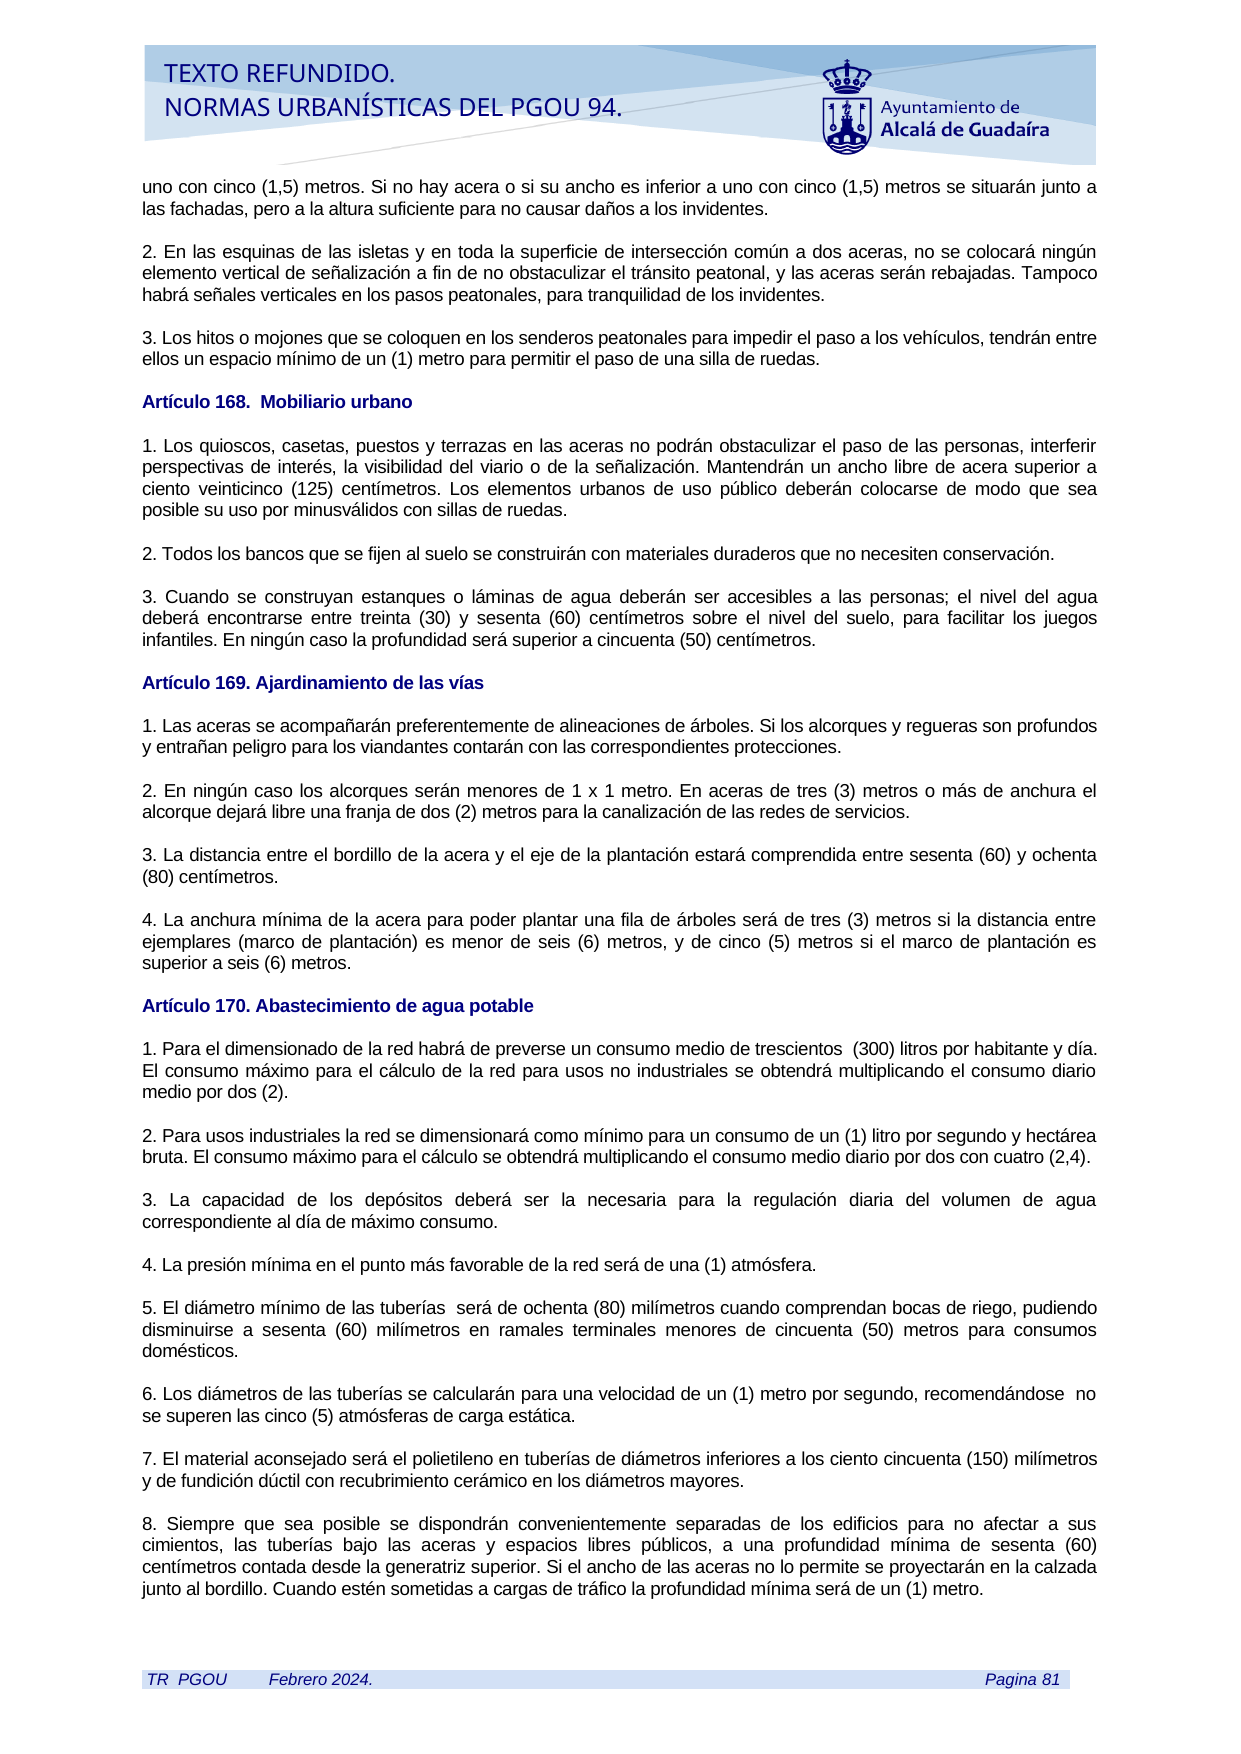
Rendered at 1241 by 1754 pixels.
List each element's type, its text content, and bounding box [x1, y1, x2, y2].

text 2. Todos los bancos que se fijen al suelo se construirán con materiales duraderos que no necesiten conservación. [142, 542, 1098, 564]
text 8. Siempre que sea posible se dispondrán convenientemente separadas de los edificios para no afectar a sus cimientos, las tuberías bajo las aceras y espacios libres públicos, a una profundidad mínima de sesenta (60) centímetros contada desde la generatriz superior. Si el ancho de las aceras no lo permite se proyectarán en la calzada junto al bordillo. Cuando estén sometidas a cargas de tráfico la profundidad mínima será de un (1) metro. [142, 1513, 1098, 1599]
text 2. En ningún caso los alcorques serán menores de 1 x 1 metro. En aceras de tres (3) metros o más de anchura el alcorque dejará libre una franja de dos (2) metros para la canalización de las redes de servicios. [142, 779, 1098, 823]
text 3. Cuando se construyan estanques o láminas de agua deberán ser accesibles a las personas; el nivel del agua deberá encontrarse entre treinta (30) y sesenta (60) centímetros sobre el nivel del suelo, para facilitar los juegos infantiles. En ningún caso la profundidad será superior a cincuenta (50) centímetros. [142, 585, 1098, 650]
text 2. Para usos industriales la red se dimensionará como mínimo para un consumo de un (1) litro por segundo y hectárea bruta. El consumo máximo para el cálculo se obtendrá multiplicando el consumo medio diario por dos con cuatro (2,4). [142, 1124, 1098, 1168]
text 4. La anchura mínima de la acera para poder plantar una fila de árboles será de tres (3) metros si la distancia entre ejemplares (marco de plantación) es menor de seis (6) metros, y de cinco (5) metros si el marco de plantación es superior a seis (6) metros. [142, 909, 1098, 973]
text 1. Los quioscos, casetas, puestos y terrazas en las aceras no podrán obstaculizar el paso de las personas, interferir perspectivas de interés, la visibilidad del viario o de la señalización. Mantendrán un ancho libre de acera superior a ciento veinticinco (125) centímetros. Los elementos urbanos de uso público deberán colocarse de modo que sea posible su uso por minusválidos con sillas de ruedas. [142, 434, 1098, 521]
text 5. El diámetro mínimo de las tuberías será de ochenta (80) milímetros cuando comprendan bocas de riego, pudiendo disminuirse a sesenta (60) milímetros en ramales terminales menores de cincuenta (50) metros para consumos domésticos. [142, 1297, 1098, 1362]
subtitle Artículo 169. Ajardinamiento de las vías [142, 672, 1098, 693]
text 3. La distancia entre el bordillo de la acera y el eje de la plantación estará comprendida entre sesenta (60) y ochenta (80) centímetros. [142, 844, 1098, 887]
picture [144, 45, 1096, 165]
text 3. Los hitos o mojones que se coloquen en los senderos peatonales para impedir el paso a los vehículos, tendrán entre ellos un espacio mínimo de un (1) metro para permitir el paso de una silla de ruedas. [142, 327, 1098, 370]
text 1. Para el dimensionado de la red habrá de preverse un consumo medio de trescientos (300) litros por habitante y día. El consumo máximo para el cálculo de la red para usos no industriales se obtendrá multiplicando el consumo diario medio por dos (2). [142, 1038, 1098, 1103]
text 3. La capacidad de los depósitos deberá ser la necesaria para la regulación diaria del volumen de agua correspondiente al día de máximo consumo. [142, 1189, 1098, 1232]
text 1. Las aceras se acompañarán preferentemente de alineaciones de árboles. Si los alcorques y regueras son profundos y entrañan peligro para los viandantes contarán con las correspondientes protecciones. [142, 715, 1098, 758]
text 7. El material aconsejado será el polietileno en tuberías de diámetros inferiores a los ciento cincuenta (150) milímetros y de fundición dúctil con recubrimiento cerámico en los diámetros mayores. [142, 1448, 1098, 1491]
text 2. En las esquinas de las isletas y en toda la superficie de intersección común a dos aceras, no se colocará ningún elemento vertical de señalización a fin de no obstaculizar el tránsito peatonal, y las aceras serán rebajadas. Tampoco habrá señales verticales en los pasos peatonales, para tranquilidad de los invidentes. [142, 240, 1098, 305]
text 4. La presión mínima en el punto más favorable de la red será de una (1) atmósfera. [142, 1254, 1098, 1275]
subtitle Artículo 170. Abastecimiento de agua potable [142, 995, 1098, 1017]
text uno con cinco (1,5) metros. Si no hay acera o si su ancho es inferior a uno con cinco (1,5) metros se situarán junto a las fachadas, pero a la altura suficiente para no causar daños a los invidentes. [142, 176, 1098, 219]
text 6. Los diámetros de las tuberías se calcularán para una velocidad de un (1) metro por segundo, recomendándose no se superen las cinco (5) atmósferas de carga estática. [142, 1383, 1098, 1426]
subtitle Artículo 168. Mobiliario urbano [142, 391, 1098, 413]
